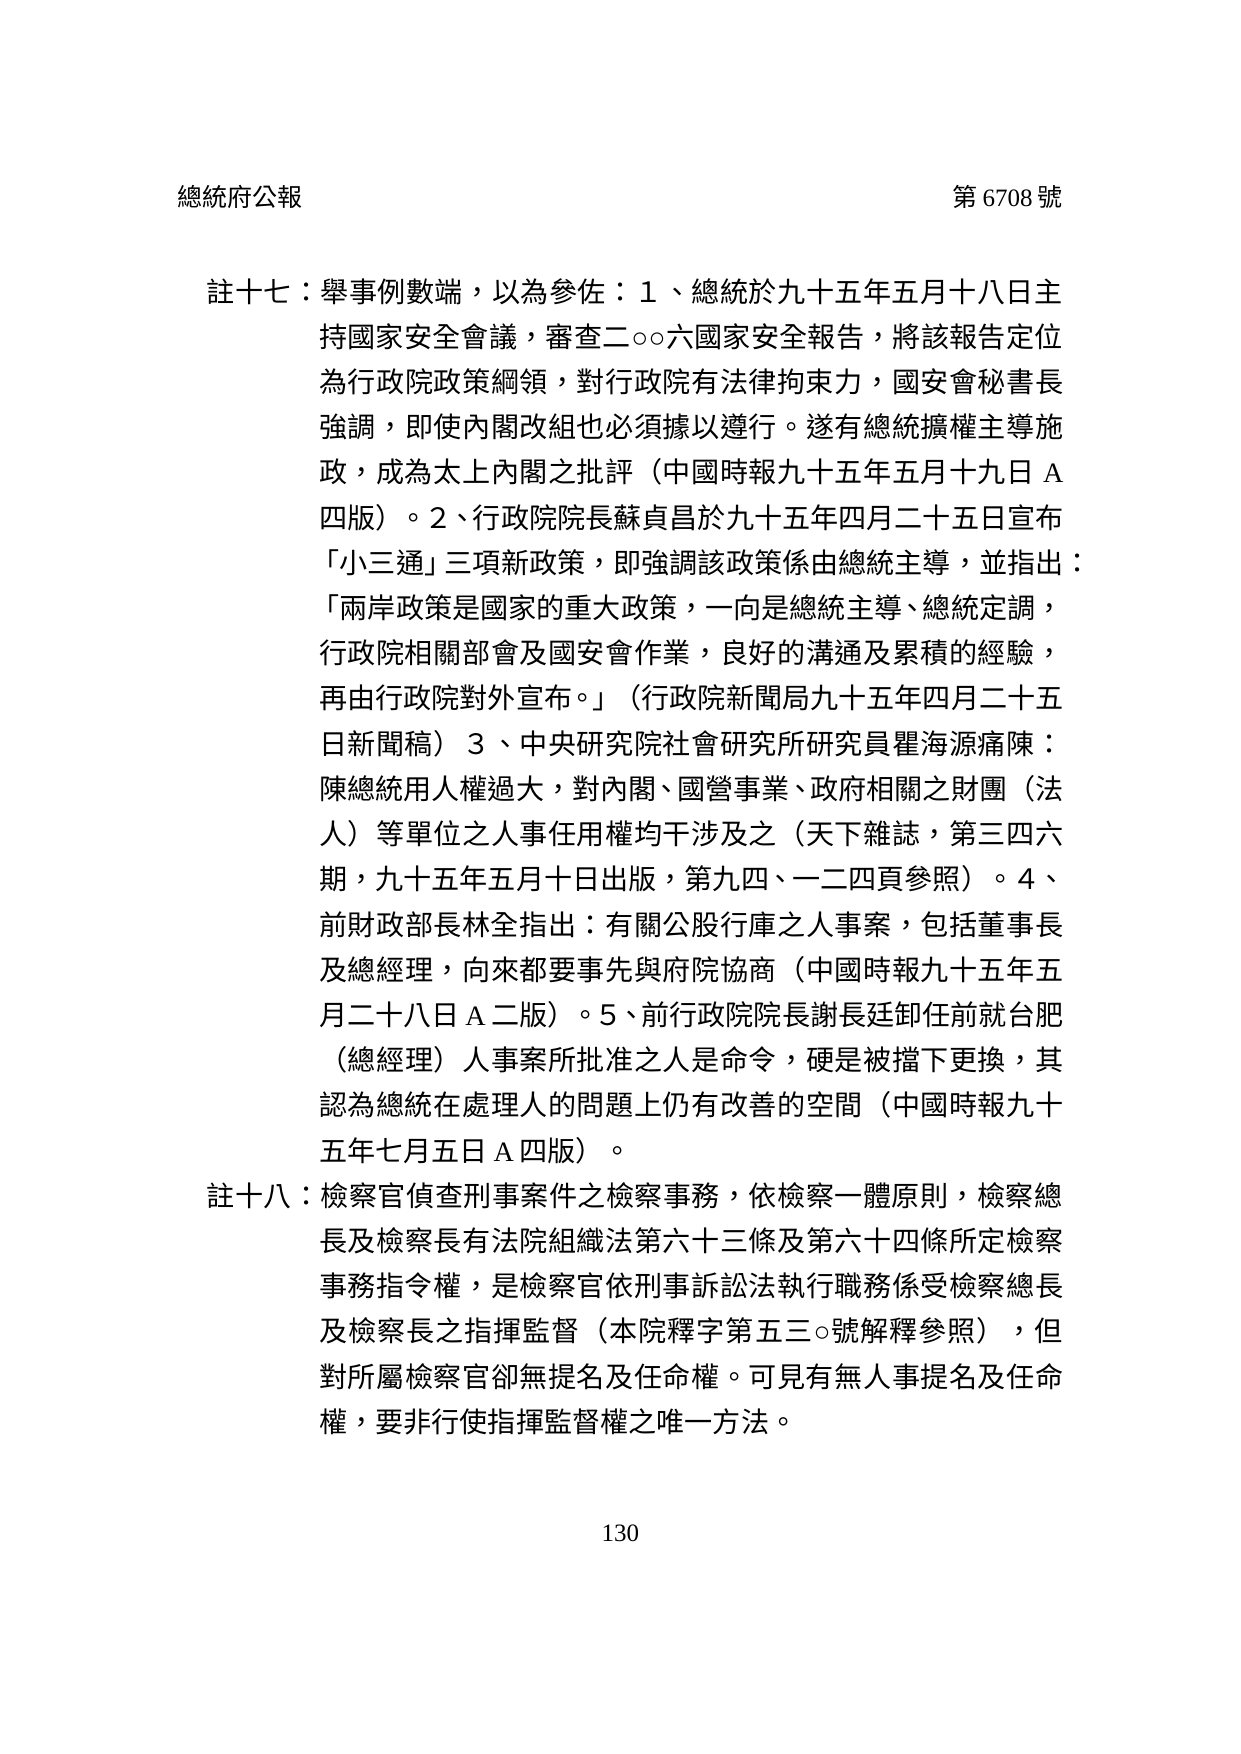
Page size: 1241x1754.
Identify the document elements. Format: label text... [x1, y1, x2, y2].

text 註十八：檢察官偵查刑事案件之檢察事務，依檢察一體原則，檢察總長及檢察長有法院組織法第六十三條及第六十四條所定檢察事務指令權，是檢察官依刑事訴訟法執行職務係受檢察總長及檢察長之指揮監督（本院釋字第五三○號解釋參照），但對所屬檢察官卻無提名及任命權。可見有無人事提名及任命權，要非行使指揮監督權之唯一方法。 [206, 1170, 1063, 1441]
text 註十七：舉事例數端，以為參佐：１、總統於九十五年五月十八日主持國家安全會議，審查二○○六國家安全報告，將該報告定位為行政院政策綱領，對行政院有法律拘束力，國安會秘書長強調，即使內閣改組也必須據以遵行。遂有總統擴權主導施政，成為太上內閣之批評（中國時報九十五年五月十九日A四版）。２、行政院院長蘇貞昌於九十五年四月二十五日宣布「小三通」三項新政策，即強調該政策係由總統主導，並指出：「兩岸政策是國家的重大政策，一向是總統主導、總統定調，行政院相關部會及國安會作業，良好的溝通及累積的經驗，再由行政院對外宣布。」（行政院新聞局九十五年四月二十五日新聞稿）３、中央研究院社會研究所研究員瞿海源痛陳：陳總統用人權過大，對內閣、國營事業、政府相關之財團（法人）等單位之人事任用權均干涉及之（天下雜誌，第三四六期，九十五年五月十日出版，第九四、一二四頁參照）。４、前財政部長林全指出：有關公股行庫之人事案，包括董事長及總經理，向來都要事先與府院協商（中國時報九十五年五月二十八日A二版）。５、前行政院院長謝長廷卸任前就台肥（總經理）人事案所批准之人是命令，硬是被擋下更換，其認為總統在處理人的問題上仍有改善的空間（中國時報九十五年七月五日A四版）。 [206, 266, 1063, 1170]
